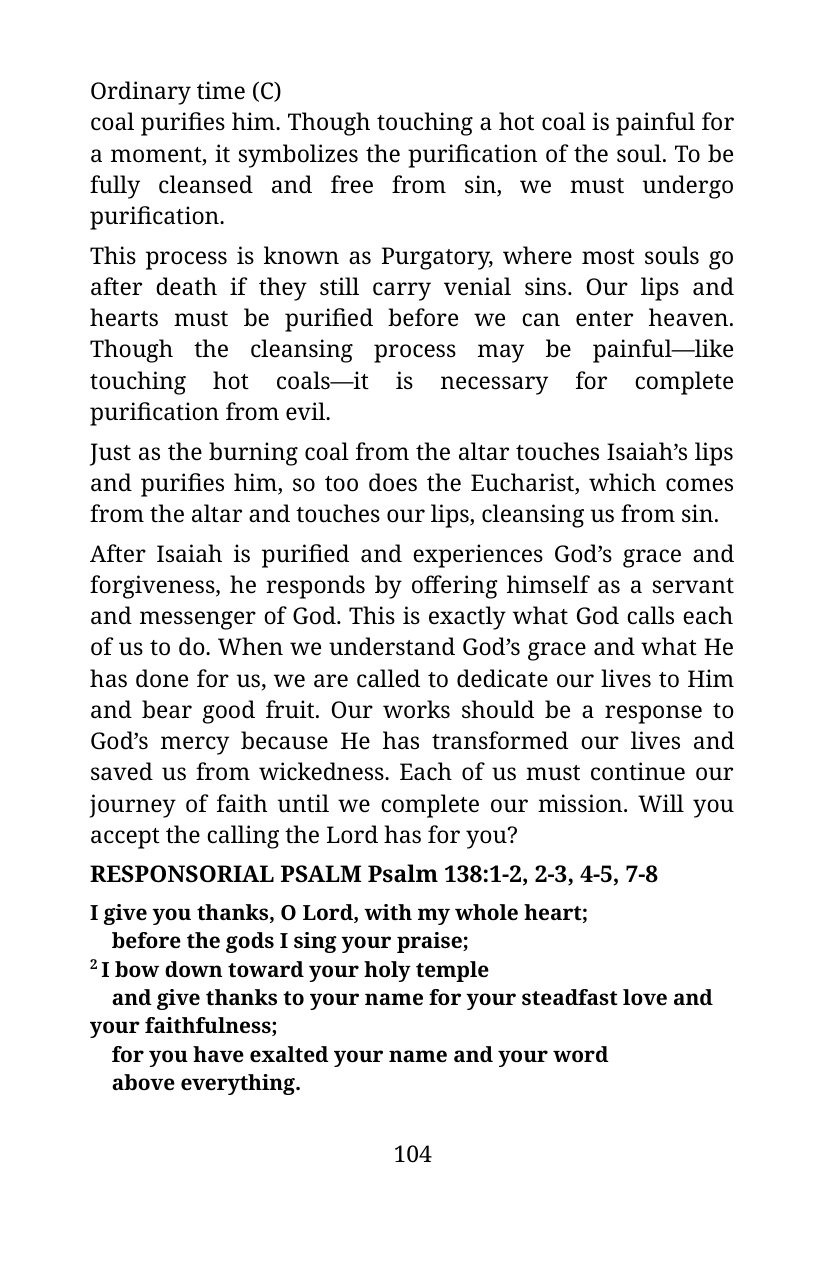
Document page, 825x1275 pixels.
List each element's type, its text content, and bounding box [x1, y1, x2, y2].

text Just as the burning coal from the altar touches Isaiah’s lips and purifies him, so too does the Eucharist, which comes from the altar and touches our lips, cleansing us from sin. [90, 435, 735, 529]
text coal purifies him. Though touching a hot coal is painful for a moment, it symbolizes the purification of the soul. To be fully cleansed and free from sin, we must undergo purification. [90, 106, 735, 231]
text This process is known as Purgatory, where most souls go after death if they still carry venial sins. Our lips and hearts must be purified before we can enter heaven. Though the cleansing process may be painful—like touching hot coals—it is necessary for complete purification from evil. [90, 239, 735, 427]
text After Isaiah is purified and experiences God’s grace and forgiveness, he responds by offering himself as a servant and messenger of God. This is exactly what God calls each of us to do. When we understand God’s grace and what He has done for us, we are called to dedicate our lives to Him and bear good fruit. Our works should be a response to God’s mercy because He has transformed our lives and saved us from wickedness. Each of us must continue our journey of faith until we complete our mission. Will you accept the calling the Lord has for you? [90, 537, 735, 850]
text RESPONSORIAL PSALM Psalm 138:1-2, 2-3, 4-5, 7-8 [90, 858, 735, 889]
text I give you thanks, O Lord, with my whole heart; before the gods I sing your praise; 2 I bow down toward your holy temple and give thanks to your name for your steadfast love and your faithfulness; for you have exalted your name and your word above everything. [90, 898, 735, 1097]
